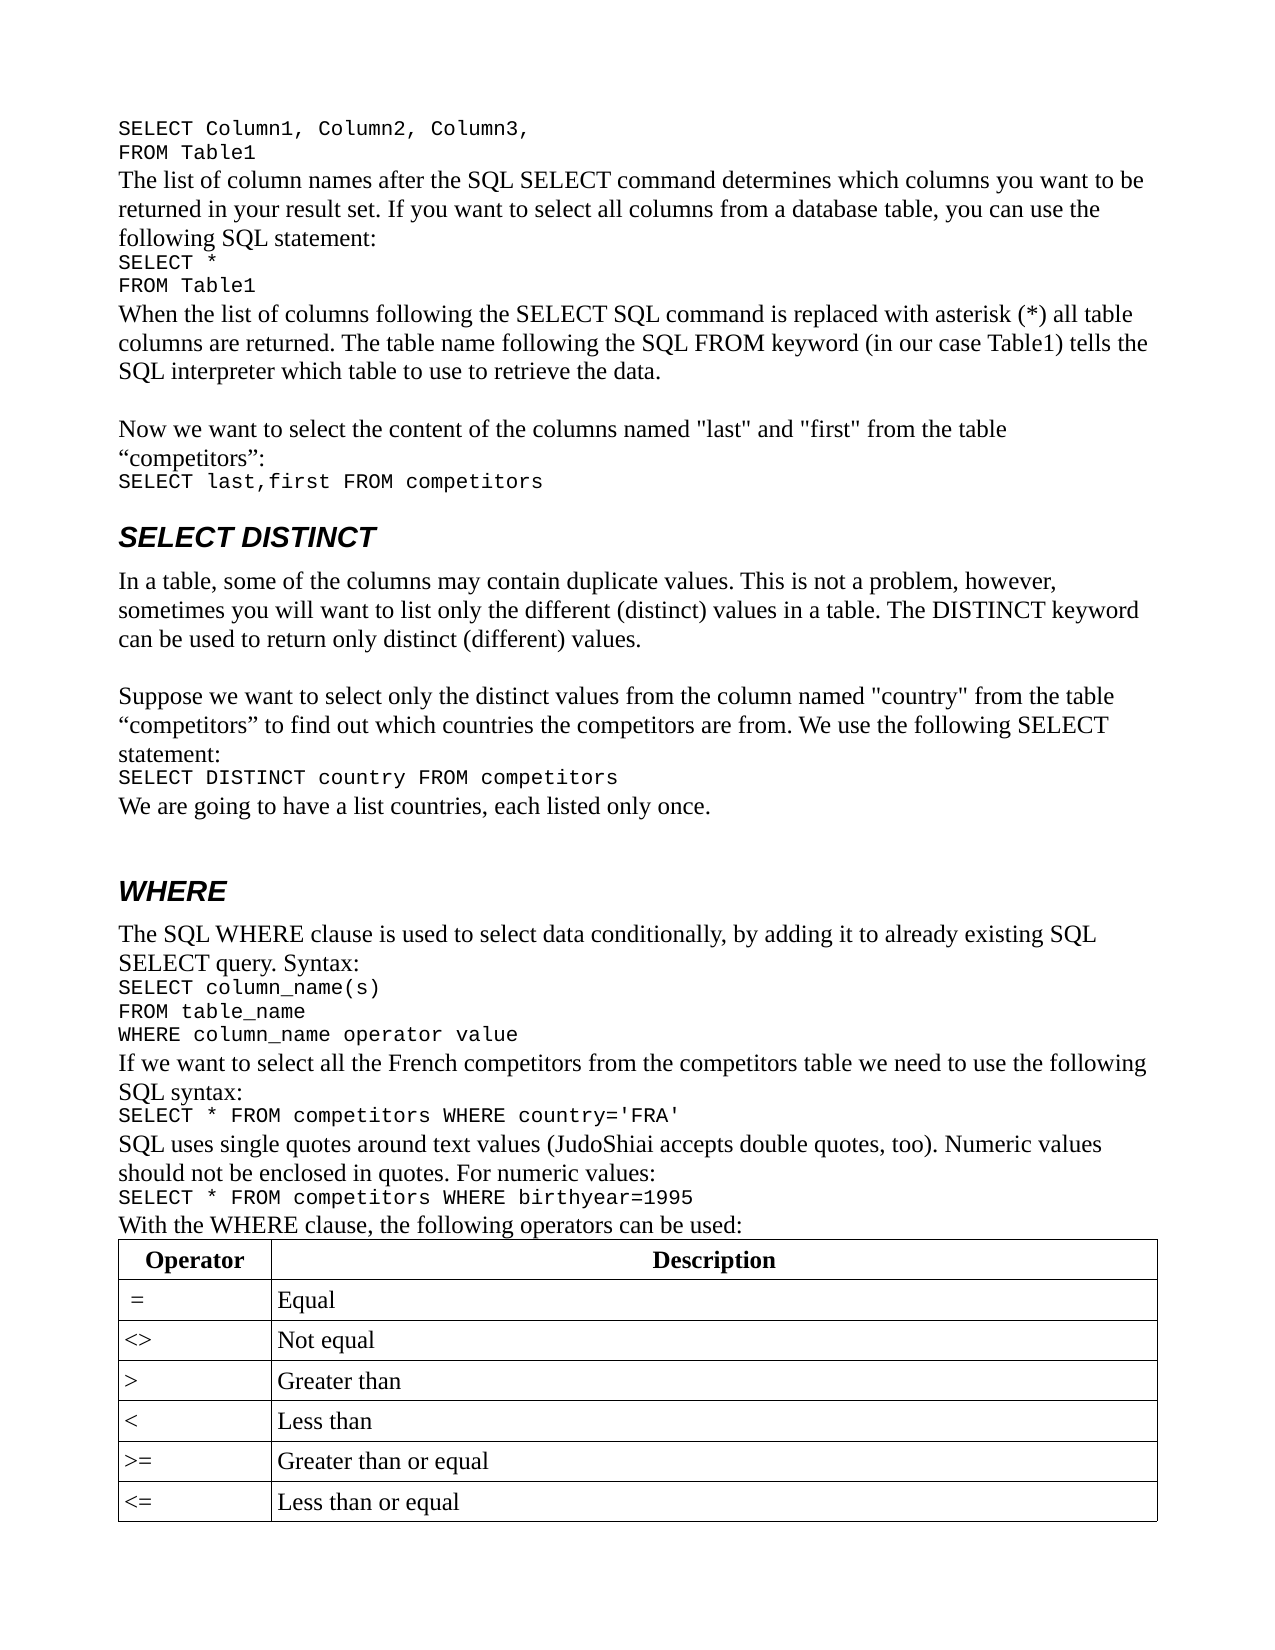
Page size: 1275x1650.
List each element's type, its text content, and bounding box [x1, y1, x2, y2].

text SELECT last,first FROM competitors [118, 471, 1157, 495]
text SELECT column_name(s) FROM table_name WHERE column_name operator value [118, 977, 1157, 1048]
text When the list of columns following the SELECT SQL command is replaced with asterisk (*) all table columns are returned. The table name following the SQL FROM keyword (in our case Table1) tells the SQL interpreter which table to use to retrieve the data. [118, 299, 1157, 385]
text In a table, some of the columns may contain duplicate values. This is not a problem, however, sometimes you will want to list only the different (distinct) values in a table. The DISTINCT keyword can be used to return only distinct (different) values. [118, 566, 1157, 652]
subtitle SELECT DISTINCT [118, 520, 1157, 554]
table_header Operator [119, 1240, 271, 1279]
table_cell >= [119, 1442, 271, 1481]
text SQL uses single quotes around text values (JudoShiai accepts double quotes, too). Numeric values should not be enclosed in quotes. For numeric values: [118, 1129, 1157, 1187]
table_cell > [119, 1361, 271, 1400]
text If we want to select all the French competitors from the competitors table we need to use the following SQL syntax: [118, 1048, 1157, 1106]
table_cell Not equal [272, 1321, 1157, 1360]
table_cell Equal [272, 1280, 1157, 1320]
subtitle WHERE [118, 873, 1157, 907]
text SELECT * FROM Table1 [118, 252, 1157, 299]
text We are going to have a list countries, each listed only once. [118, 791, 1157, 820]
text SELECT * FROM competitors WHERE birthyear=1995 [118, 1187, 1157, 1210]
text SELECT * FROM competitors WHERE country='FRA' [118, 1106, 1157, 1129]
table_cell = [119, 1280, 271, 1320]
table_cell < [119, 1401, 271, 1441]
text Suppose we want to select only the distinct values from the column named "country" from the table “competitors” to find out which countries the competitors are from. We use the following SELECT statement: [118, 681, 1157, 767]
text The list of column names after the SQL SELECT command determines which columns you want to be returned in your result set. If you want to select all columns from a database table, you can use the following SQL statement: [118, 165, 1157, 252]
text SELECT DISTINCT country FROM competitors [118, 767, 1157, 791]
table_cell Less than or equal [272, 1482, 1157, 1521]
text With the WHERE clause, the following operators can be used: [118, 1210, 1157, 1239]
text The SQL WHERE clause is used to select data conditionally, by adding it to already existing SQL SELECT query. Syntax: [118, 919, 1157, 977]
table_cell <> [119, 1321, 271, 1360]
table_cell Greater than [272, 1361, 1157, 1400]
table_header Description [272, 1240, 1157, 1279]
text Now we want to select the content of the columns named "last" and "first" from the table “competitors”: [118, 414, 1157, 471]
table_cell <= [119, 1482, 271, 1521]
text SELECT Column1, Column2, Column3, FROM Table1 [118, 118, 1157, 165]
table_cell Less than [272, 1401, 1157, 1441]
table_cell Greater than or equal [272, 1442, 1157, 1481]
